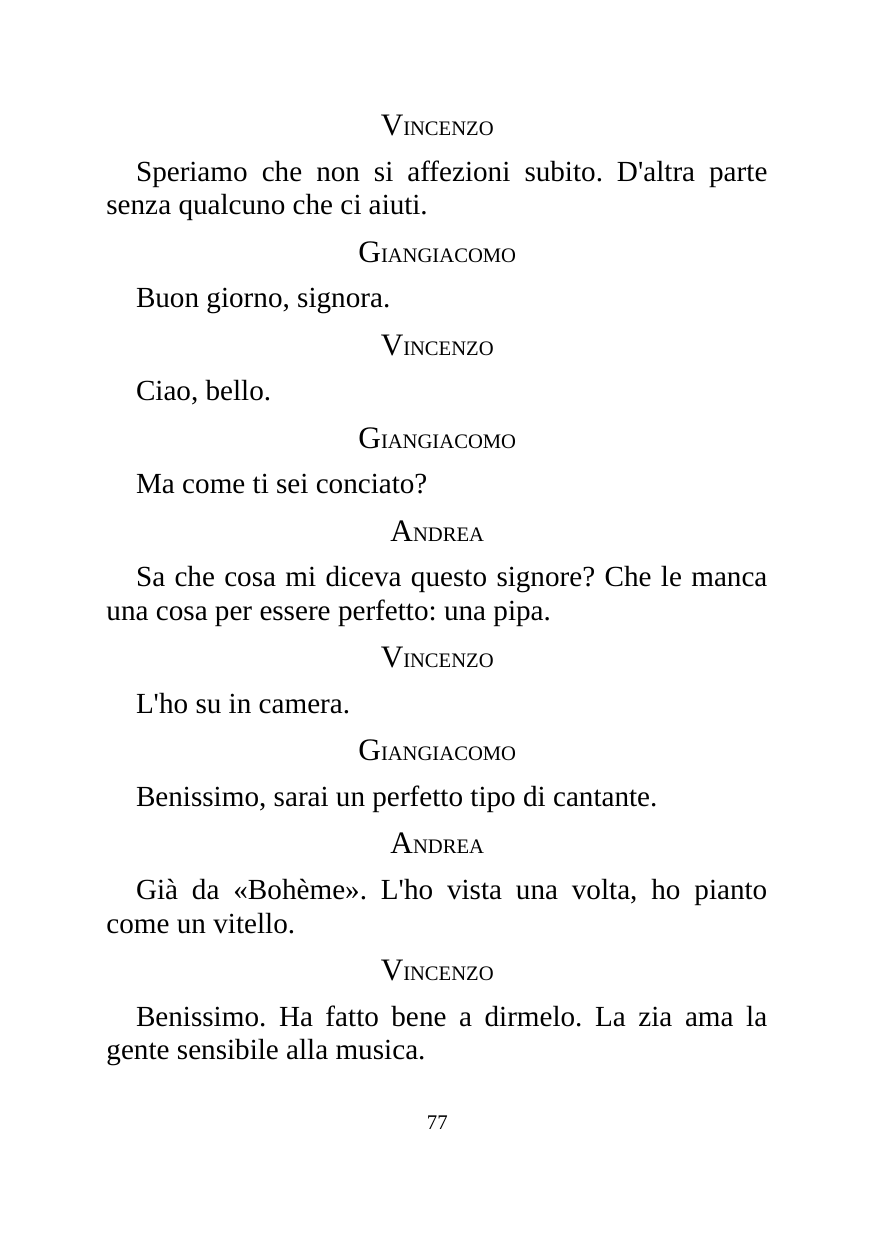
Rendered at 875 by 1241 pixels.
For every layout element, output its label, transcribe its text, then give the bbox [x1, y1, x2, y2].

text Benissimo. Ha fatto bene a dirmelo. La zia ama la gente sensibile alla musica. [106, 999, 768, 1066]
text Ma come ti sei conciato? [106, 467, 768, 500]
text Speriamo che non si affezioni subito. D'altra parte senza qualcuno che ci aiuti. [106, 154, 768, 221]
text Benissimo, sarai un perfetto tipo di cantante. [106, 779, 768, 813]
text Vincenzo [106, 106, 768, 142]
text Giangiacomo [106, 233, 768, 269]
text Buon giorno, signora. [106, 281, 768, 314]
text Vincenzo [106, 951, 768, 987]
text Vincenzo [106, 638, 768, 674]
text Sa che cosa mi diceva questo signore? Che le manca una cosa per essere perfetto: una pipa. [106, 559, 768, 627]
text L'ho su in camera. [106, 686, 768, 720]
text Già da «Bohème». L'ho vista una volta, ho pianto come un vitello. [106, 872, 768, 939]
text Andrea [106, 824, 768, 860]
text Vincenzo [106, 326, 768, 362]
text Andrea [106, 512, 768, 548]
text Giangiacomo [106, 731, 768, 767]
text Ciao, bello. [106, 373, 768, 407]
text Giangiacomo [106, 419, 768, 455]
